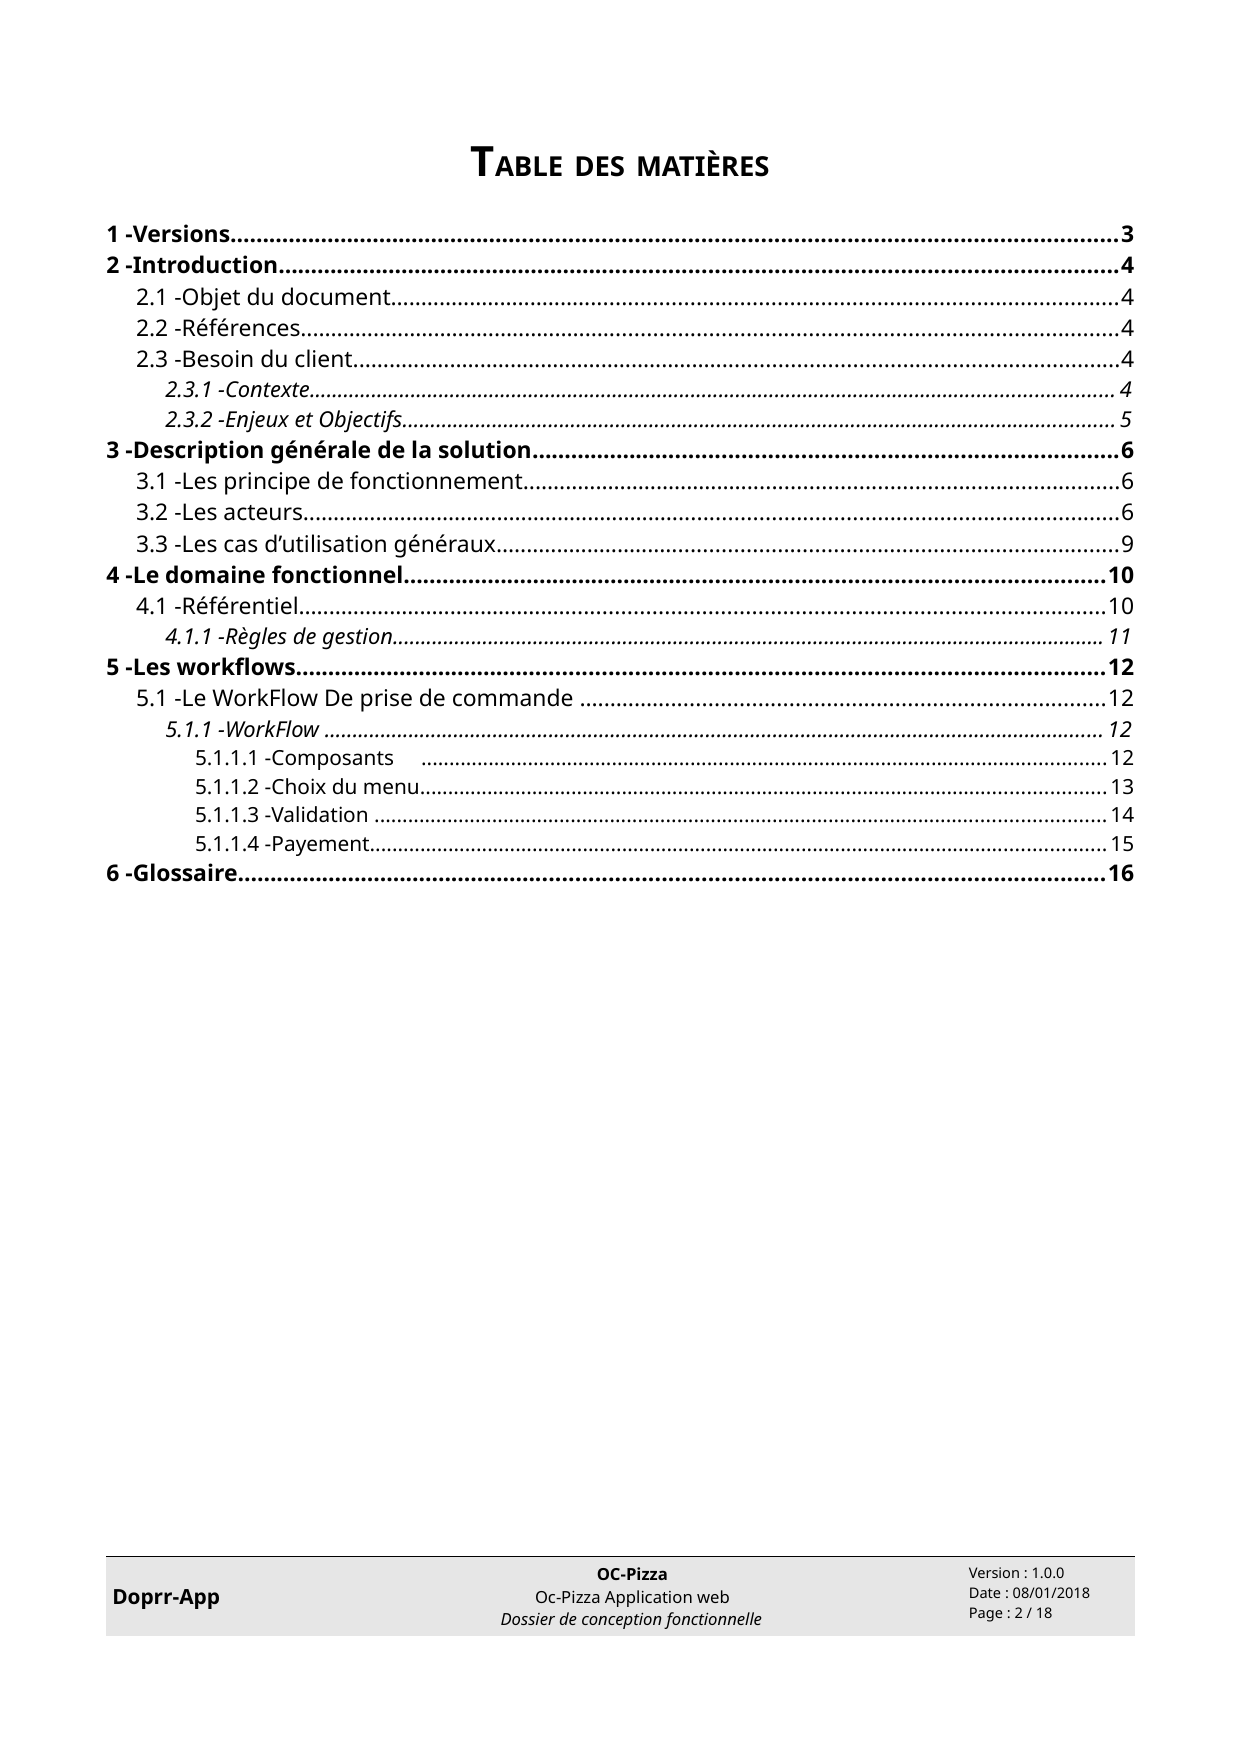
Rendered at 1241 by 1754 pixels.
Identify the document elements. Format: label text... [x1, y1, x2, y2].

text 5.1.1.4 -Payement 15 [195, 829, 1134, 857]
text 5.1.1.2 -Choix du menu 13 [195, 772, 1134, 800]
subtitle Table des matières [106, 132, 1134, 188]
text 3.2 -Les acteurs 6 [136, 496, 1134, 527]
text 2.1 -Objet du document 4 [136, 280, 1134, 312]
text 4.1 -Référentiel 10 [136, 590, 1134, 621]
text 1 -Versions 3 [106, 218, 1134, 249]
text 2.3 -Besoin du client 4 [136, 343, 1134, 374]
text 2 -Introduction 4 [106, 249, 1134, 280]
text 2.3.1 -Contexte 4 [165, 374, 1134, 404]
text 3.1 -Les principe de fonctionnement 6 [136, 465, 1134, 496]
text 5.1 -Le WorkFlow De prise de commande 12 [136, 682, 1134, 713]
text 5.1.1.1 -Composants 12 [195, 743, 1134, 772]
text 3 -Description générale de la solution 6 [106, 434, 1134, 465]
text 3.3 -Les cas d’utilisation généraux 9 [136, 527, 1134, 559]
text 2.2 -Références 4 [136, 312, 1134, 343]
text 2.3.2 -Enjeux et Objectifs 5 [165, 404, 1134, 434]
text 4.1.1 -Règles de gestion 11 [165, 621, 1134, 651]
text 5 -Les workflows 12 [106, 651, 1134, 682]
text 6 -Glossaire 16 [106, 857, 1134, 888]
text 4 -Le domaine fonctionnel 10 [106, 559, 1134, 590]
text 5.1.1 -WorkFlow 12 [165, 713, 1134, 743]
text 5.1.1.3 -Validation 14 [195, 800, 1134, 829]
